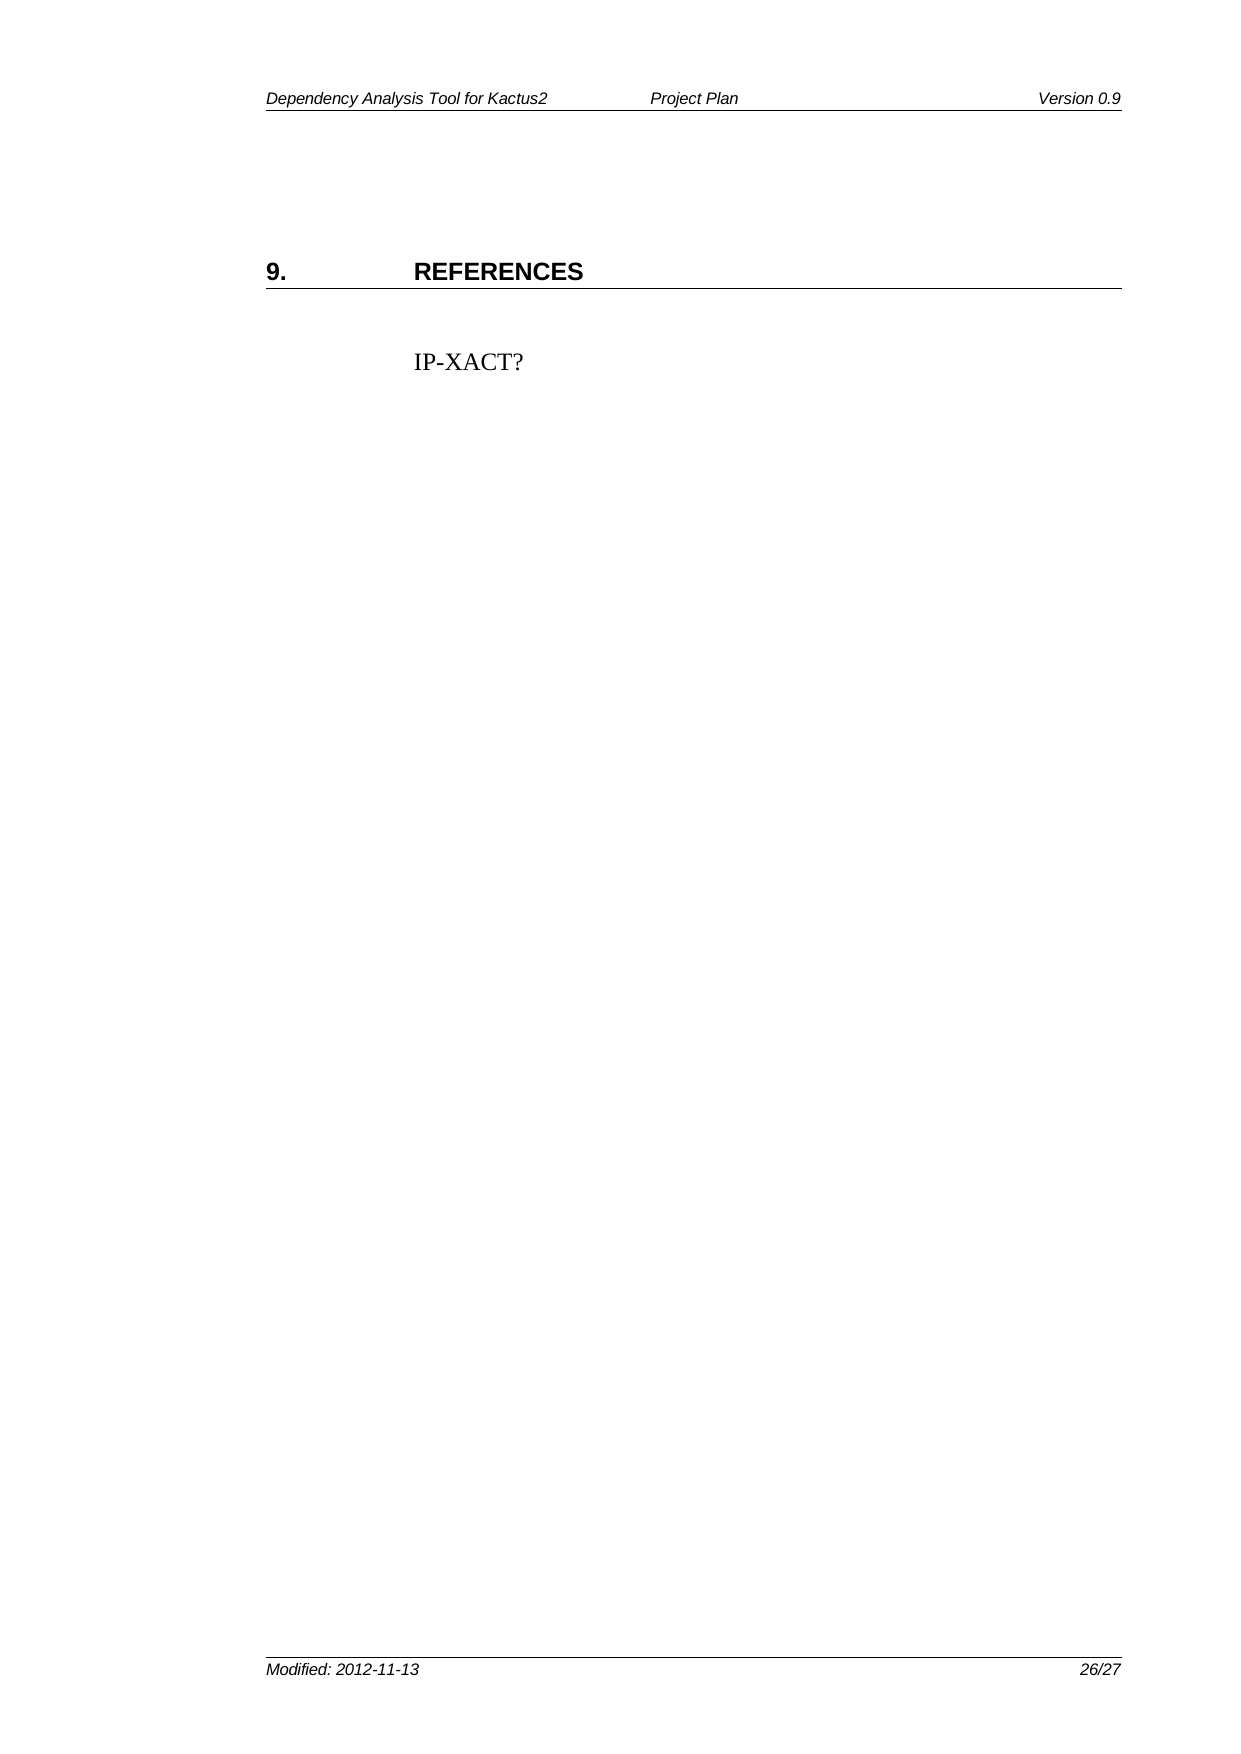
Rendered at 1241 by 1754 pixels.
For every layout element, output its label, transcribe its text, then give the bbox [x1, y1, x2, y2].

subtitle References [266, 257, 1122, 288]
text IP-XACT? [369, 347, 1122, 376]
